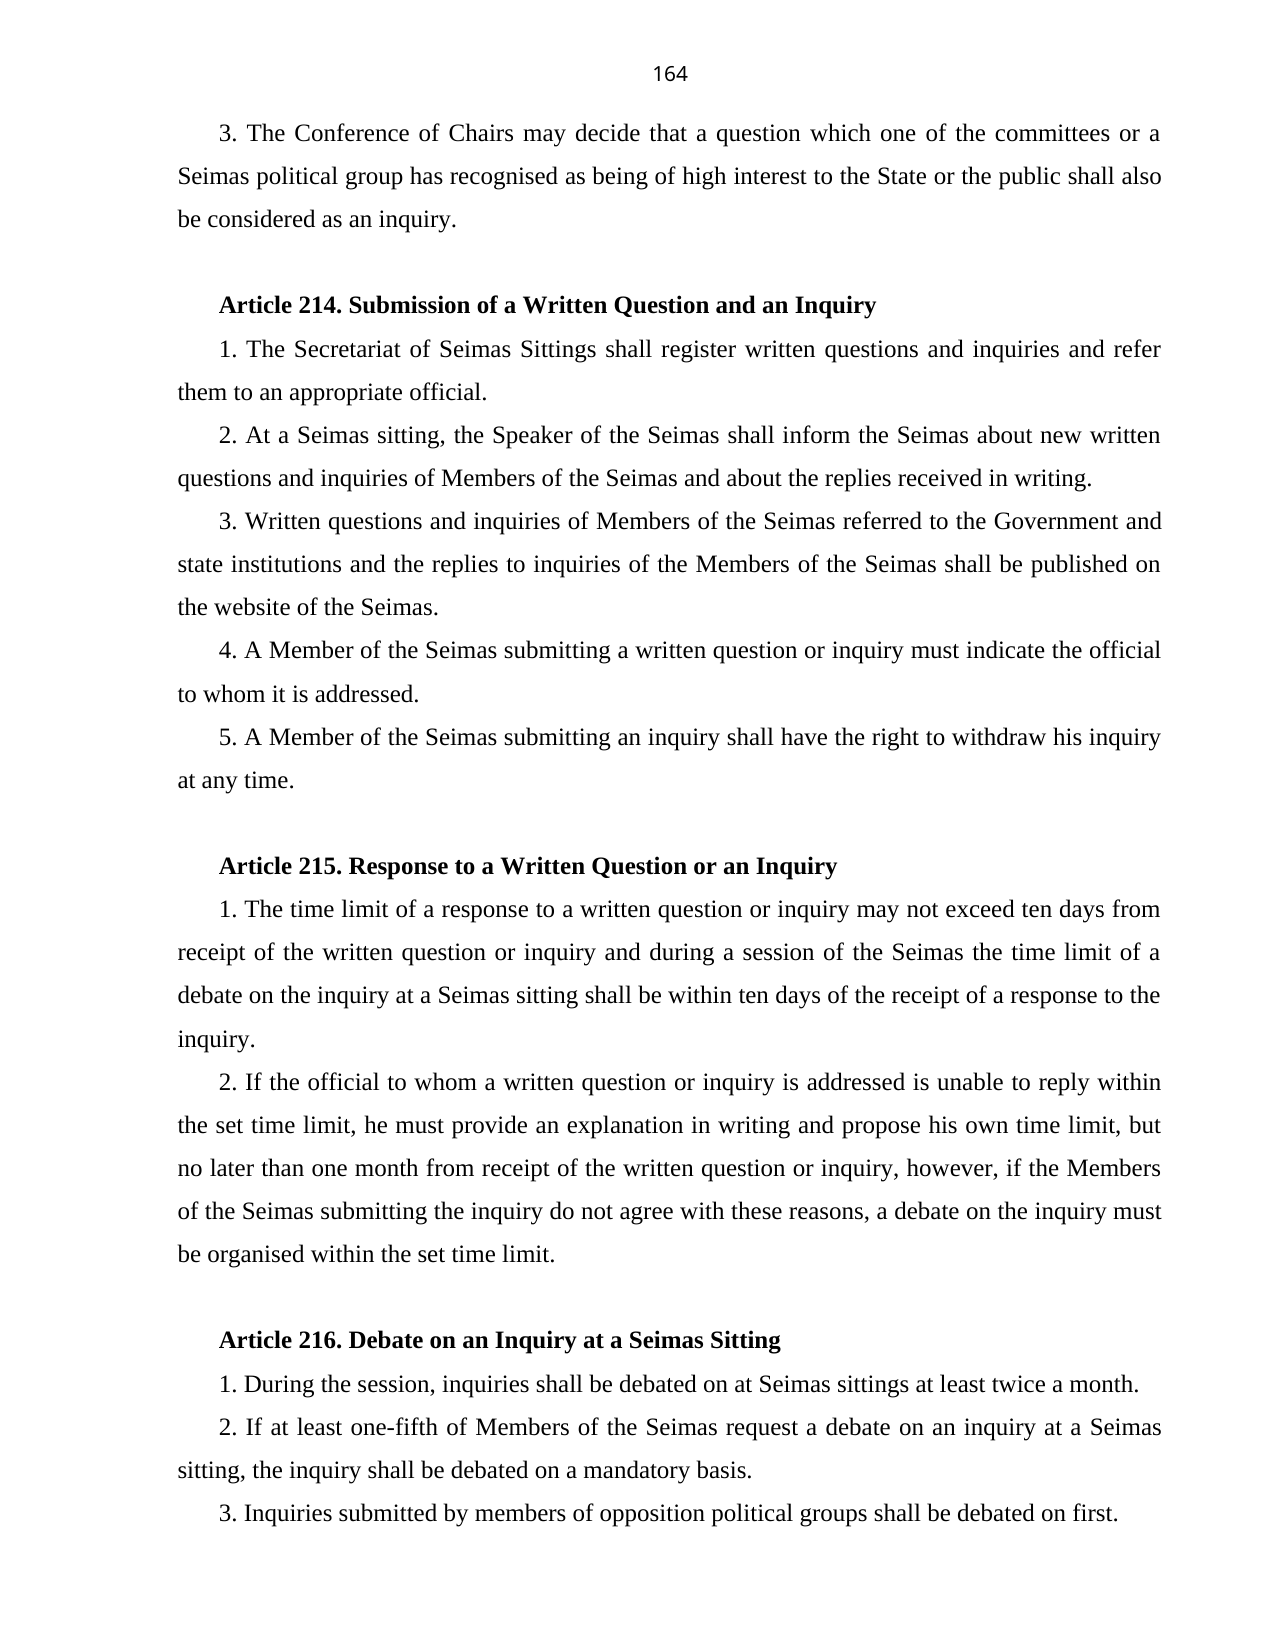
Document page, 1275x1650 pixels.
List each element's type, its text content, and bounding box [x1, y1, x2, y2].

text 2. At a Seimas sitting, the Speaker of the Seimas shall inform the Seimas about new written questions and inquiries of Members of the Seimas and about the replies received in writing. [177, 420, 1163, 492]
text 3. The Conference of Chairs may decide that a question which one of the committees or a Seimas political group has recognised as being of high interest to the State or the public shall also be considered as an inquiry. [177, 118, 1163, 233]
text 3. Written questions and inquiries of Members of the Seimas referred to the Government and state institutions and the replies to inquiries of the Members of the Seimas shall be published on the website of the Seimas. [177, 506, 1163, 621]
text 2. If the official to whom a written question or inquiry is addressed is unable to reply within the set time limit, he must provide an explanation in writing and propose his own time limit, but no later than one month from receipt of the written question or inquiry, however, if the Members of the Seimas submitting the inquiry do not agree with these reasons, a debate on the inquiry must be organised within the set time limit. [177, 1067, 1163, 1268]
text 1. The Secretariat of Seimas Sittings shall register written questions and inquiries and refer them to an appropriate official. [177, 334, 1163, 406]
text 1. The time limit of a response to a written question or inquiry may not exceed ten days from receipt of the written question or inquiry and during a session of the Seimas the time limit of a debate on the inquiry at a Seimas sitting shall be within ten days of the receipt of a response to the inquiry. [177, 894, 1163, 1052]
text 4. A Member of the Seimas submitting a written question or inquiry must indicate the official to whom it is addressed. [177, 636, 1163, 707]
text Article 214. Submission of a Written Question and an Inquiry [177, 291, 1163, 319]
text 3. Inquiries submitted by members of opposition political groups shall be debated on first. [177, 1498, 1163, 1527]
text Article 216. Debate on an Inquiry at a Seimas Sitting [177, 1326, 1163, 1354]
text 5. A Member of the Seimas submitting an inquiry shall have the right to withdraw his inquiry at any time. [177, 722, 1163, 794]
text 2. If at least one-fifth of Members of the Seimas request a debate on an inquiry at a Seimas sitting, the inquiry shall be debated on a mandatory basis. [177, 1412, 1163, 1484]
text 1. During the session, inquiries shall be debated on at Seimas sittings at least twice a month. [177, 1369, 1163, 1397]
text Article 215. Response to a Written Question or an Inquiry [177, 851, 1163, 880]
